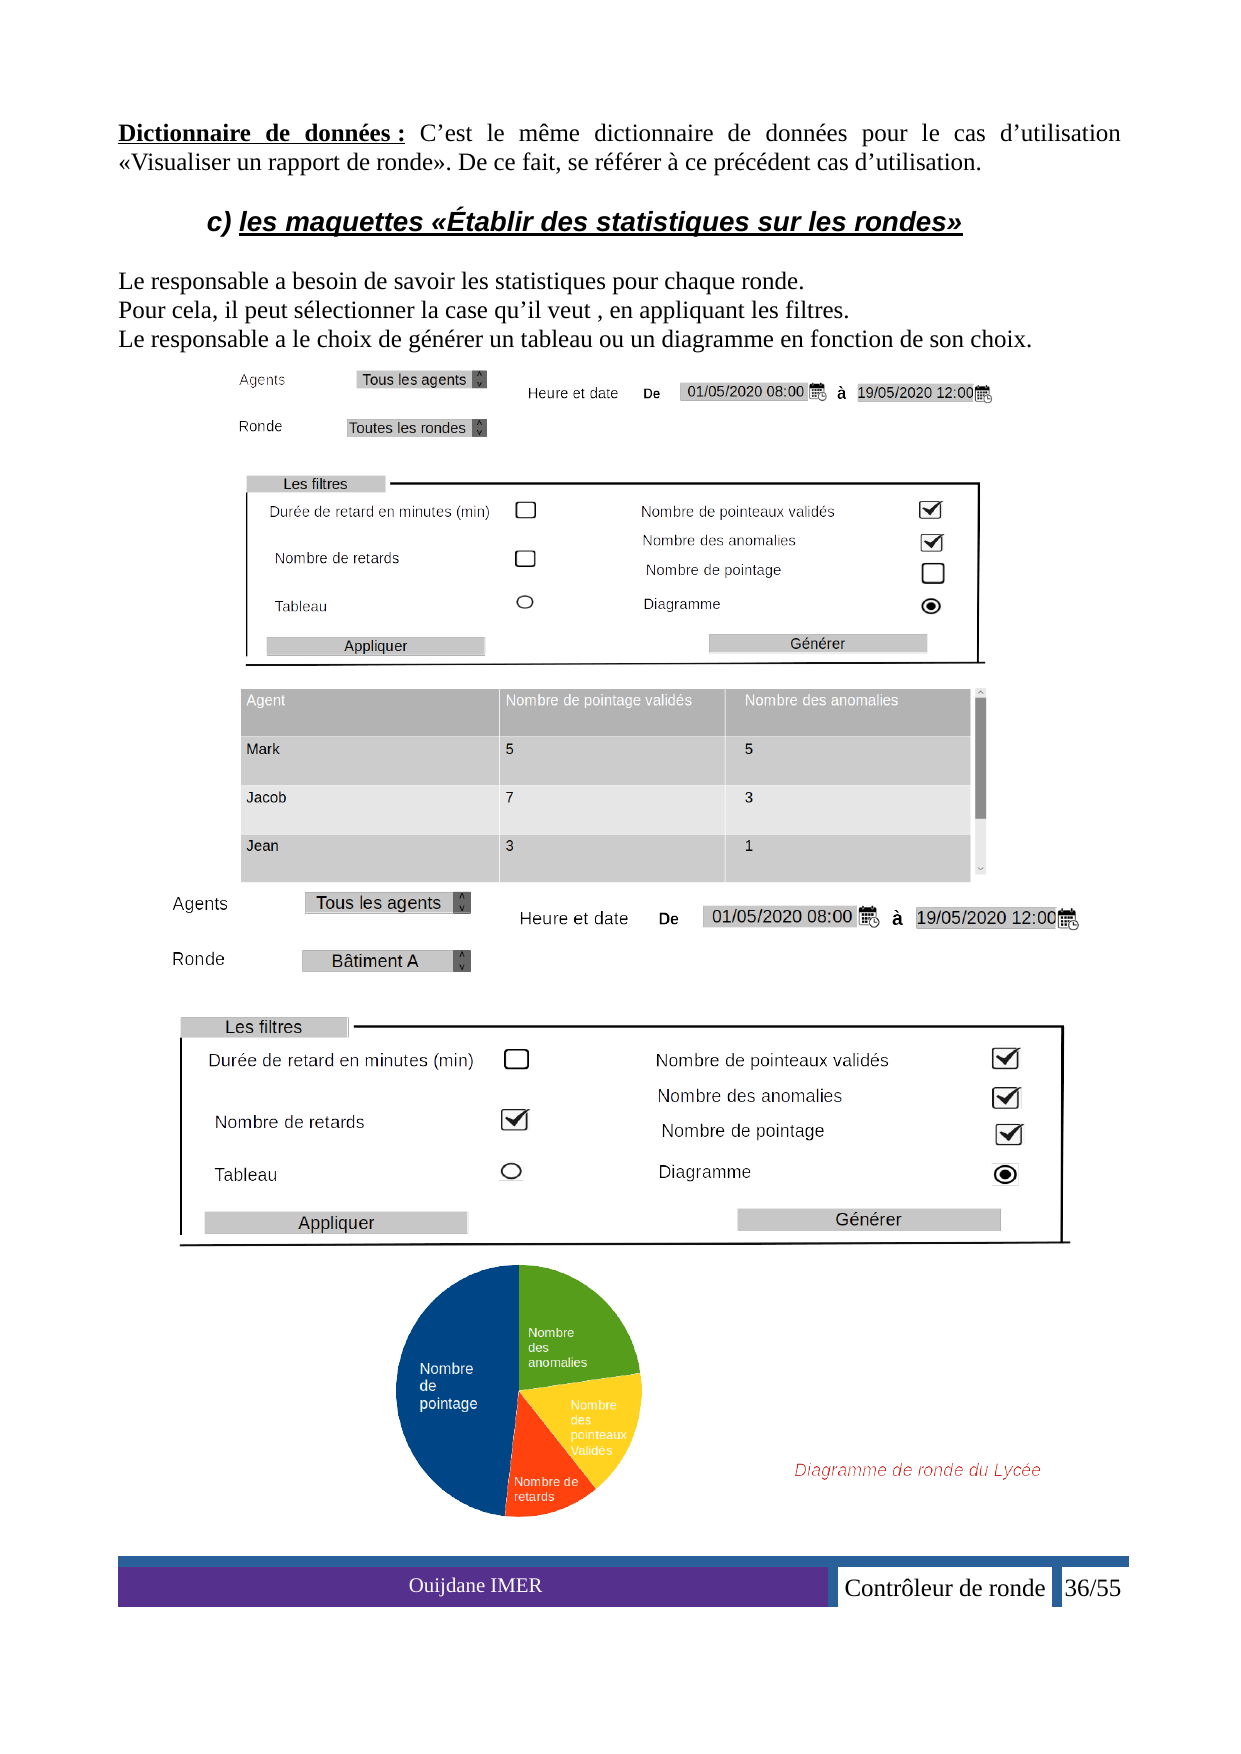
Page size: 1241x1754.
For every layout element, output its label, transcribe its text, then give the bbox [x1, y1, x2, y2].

picture [156, 358, 1087, 1517]
text Le responsable a le choix de générer un tableau ou un diagramme en fonction de son choix. [118, 324, 1122, 353]
text Le responsable a besoin de savoir les statistiques pour chaque ronde. [118, 266, 1122, 295]
text Dictionnaire de données : C’est le même dictionnaire de données pour le cas d’utilisation «Visualiser un rapport de ronde». De ce fait, se référer à ce précédent cas d’utilisation. [118, 118, 1122, 176]
text Pour cela, il peut sélectionner la case qu’il veut , en appliquant les filtres. [118, 295, 1122, 324]
subtitle les maquettes «Établir des statistiques sur les rondes» [118, 205, 1122, 237]
